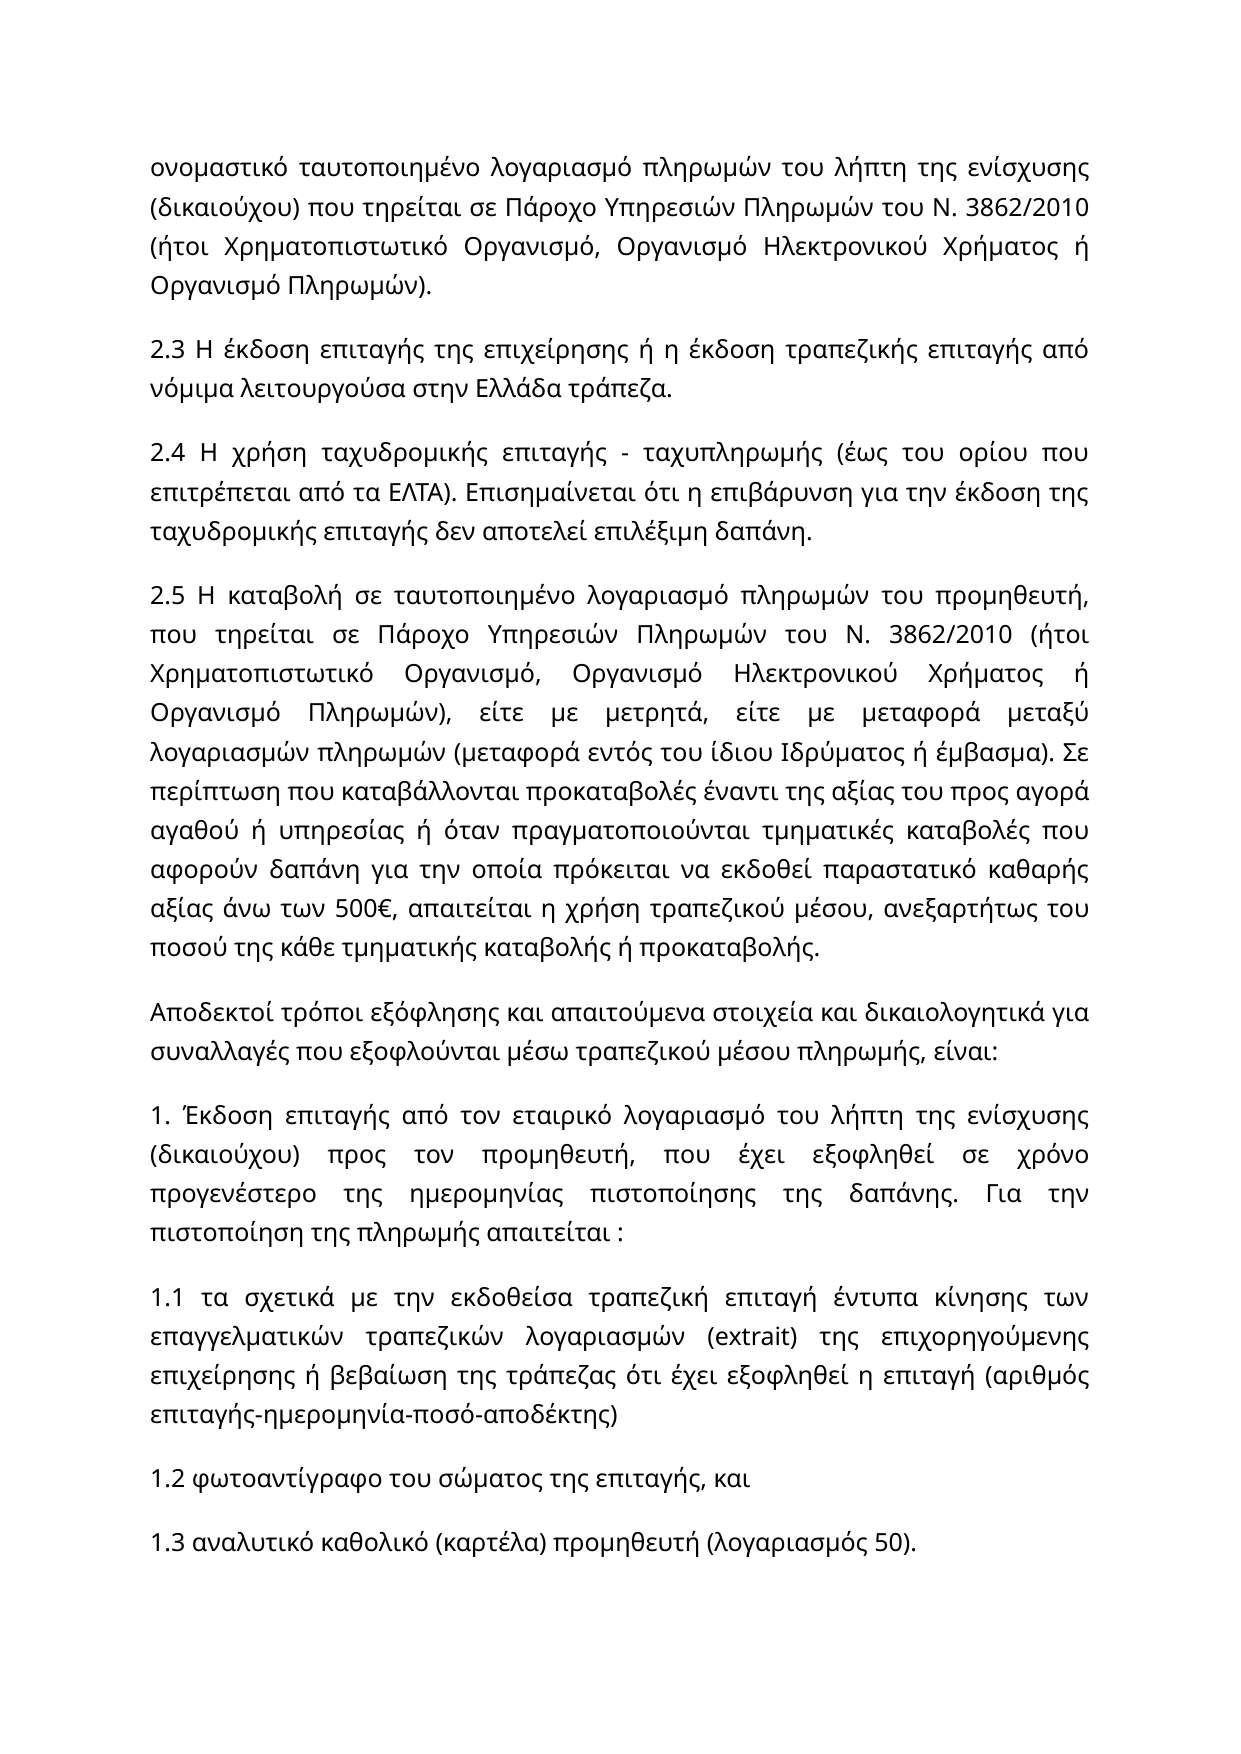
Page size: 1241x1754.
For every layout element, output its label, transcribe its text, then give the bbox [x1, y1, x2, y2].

text 1.1 τα σχετικά με την εκδοθείσα τραπεζική επιταγή έντυπα κίνησης των επαγγελματικών τραπεζικών λογαριασμών (extrait) της επιχορηγούμενης επιχείρησης ή βεβαίωση της τράπεζας ότι έχει εξοφληθεί η επιταγή (αριθμός επιταγής-ημερομηνία-ποσό-αποδέκτης) [150, 1279, 1090, 1431]
text ονομαστικό ταυτοποιημένο λογαριασμό πληρωμών του λήπτη της ενίσχυσης (δικαιούχου) που τηρείται σε Πάροχο Υπηρεσιών Πληρωμών του Ν. 3862/2010 (ήτοι Χρηματοπιστωτικό Οργανισμό, Οργανισμό Ηλεκτρονικού Χρήματος ή Οργανισμό Πληρωμών). [150, 150, 1090, 302]
text 1. Έκδοση επιταγής από τον εταιρικό λογαριασμό του λήπτη της ενίσχυσης (δικαιούχου) προς τον προμηθευτή, που έχει εξοφληθεί σε χρόνο προγενέστερο της ημερομηνίας πιστοποίησης της δαπάνης. Για την πιστοποίηση της πληρωμής απαιτείται : [150, 1097, 1090, 1249]
text 2.5 Η καταβολή σε ταυτοποιημένο λογαριασμό πληρωμών του προμηθευτή, που τηρείται σε Πάροχο Υπηρεσιών Πληρωμών του Ν. 3862/2010 (ήτοι Χρηματοπιστωτικό Οργανισμό, Οργανισμό Ηλεκτρονικού Χρήματος ή Οργανισμό Πληρωμών), είτε με μετρητά, είτε με μεταφορά μεταξύ λογαριασμών πληρωμών (μεταφορά εντός του ίδιου Ιδρύματος ή έμβασμα). Σε περίπτωση που καταβάλλονται προκαταβολές έναντι της αξίας του προς αγορά αγαθού ή υπηρεσίας ή όταν πραγματοποιούνται τμηματικές καταβολές που αφορούν δαπάνη για την οποία πρόκειται να εκδοθεί παραστατικό καθαρής αξίας άνω των 500€, απαιτείται η χρήση τραπεζικού μέσου, ανεξαρτήτως του ποσού της κάθε τμηματικής καταβολής ή προκαταβολής. [150, 577, 1090, 964]
text 2.3 Η έκδοση επιταγής της επιχείρησης ή η έκδοση τραπεζικής επιταγής από νόμιμα λειτουργούσα στην Ελλάδα τράπεζα. [150, 332, 1090, 405]
text Αποδεκτοί τρόποι εξόφλησης και απαιτούμενα στοιχεία και δικαιολογητικά για συναλλαγές που εξοφλούνται μέσω τραπεζικού μέσου πληρωμής, είναι: [150, 994, 1090, 1067]
text 1.3 αναλυτικό καθολικό (καρτέλα) προμηθευτή (λογαριασμός 50). [150, 1525, 1090, 1559]
text 2.4 Η χρήση ταχυδρομικής επιταγής - ταχυπληρωμής (έως του ορίου που επιτρέπεται από τα ΕΛΤΑ). Επισημαίνεται ότι η επιβάρυνση για την έκδοση της ταχυδρομικής επιταγής δεν αποτελεί επιλέξιμη δαπάνη. [150, 435, 1090, 547]
text 1.2 φωτοαντίγραφο του σώματος της επιταγής, και [150, 1461, 1090, 1495]
